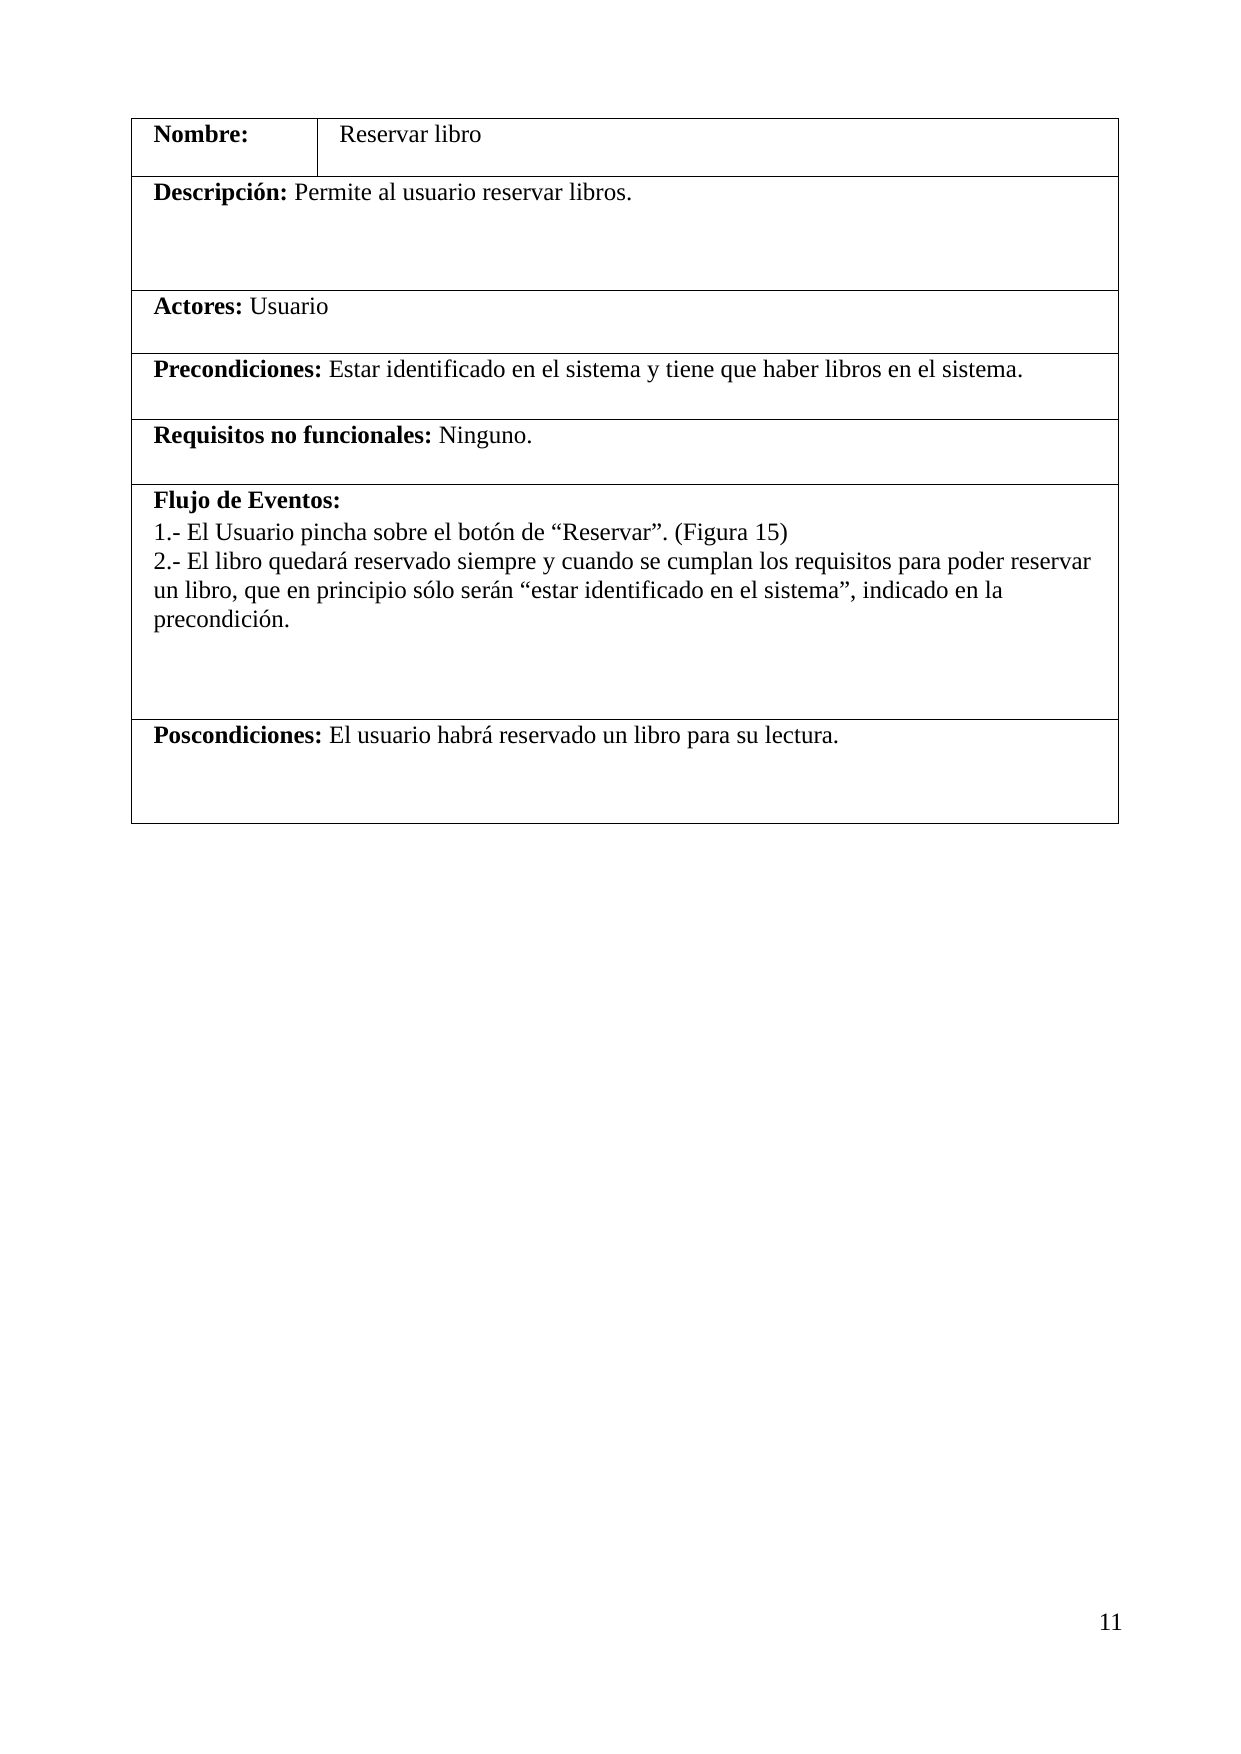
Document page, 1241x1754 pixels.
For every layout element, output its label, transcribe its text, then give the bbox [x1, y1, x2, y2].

table_cell Descripción: Permite al usuario reservar libros. [132, 177, 1118, 290]
table_cell Flujo de Eventos: 1.- El Usuario pincha sobre el botón de “Reservar”. (Figura 15) 2.- El libro quedará reservado siempre y cuando se cumplan los requisitos para poder reservar un libro, que en principio sólo serán “estar identificado en el sistema”, indicado en la precondición. [132, 485, 1118, 719]
table_header Reservar libro [318, 119, 1118, 176]
table_cell Actores: Usuario [132, 291, 1118, 353]
table_header Nombre: [132, 119, 317, 176]
table_cell Poscondiciones: El usuario habrá reservado un libro para su lectura. [132, 720, 1118, 823]
table_cell Precondiciones: Estar identificado en el sistema y tiene que haber libros en el sistema. [132, 354, 1118, 419]
table_cell Requisitos no funcionales: Ninguno. [132, 420, 1118, 484]
